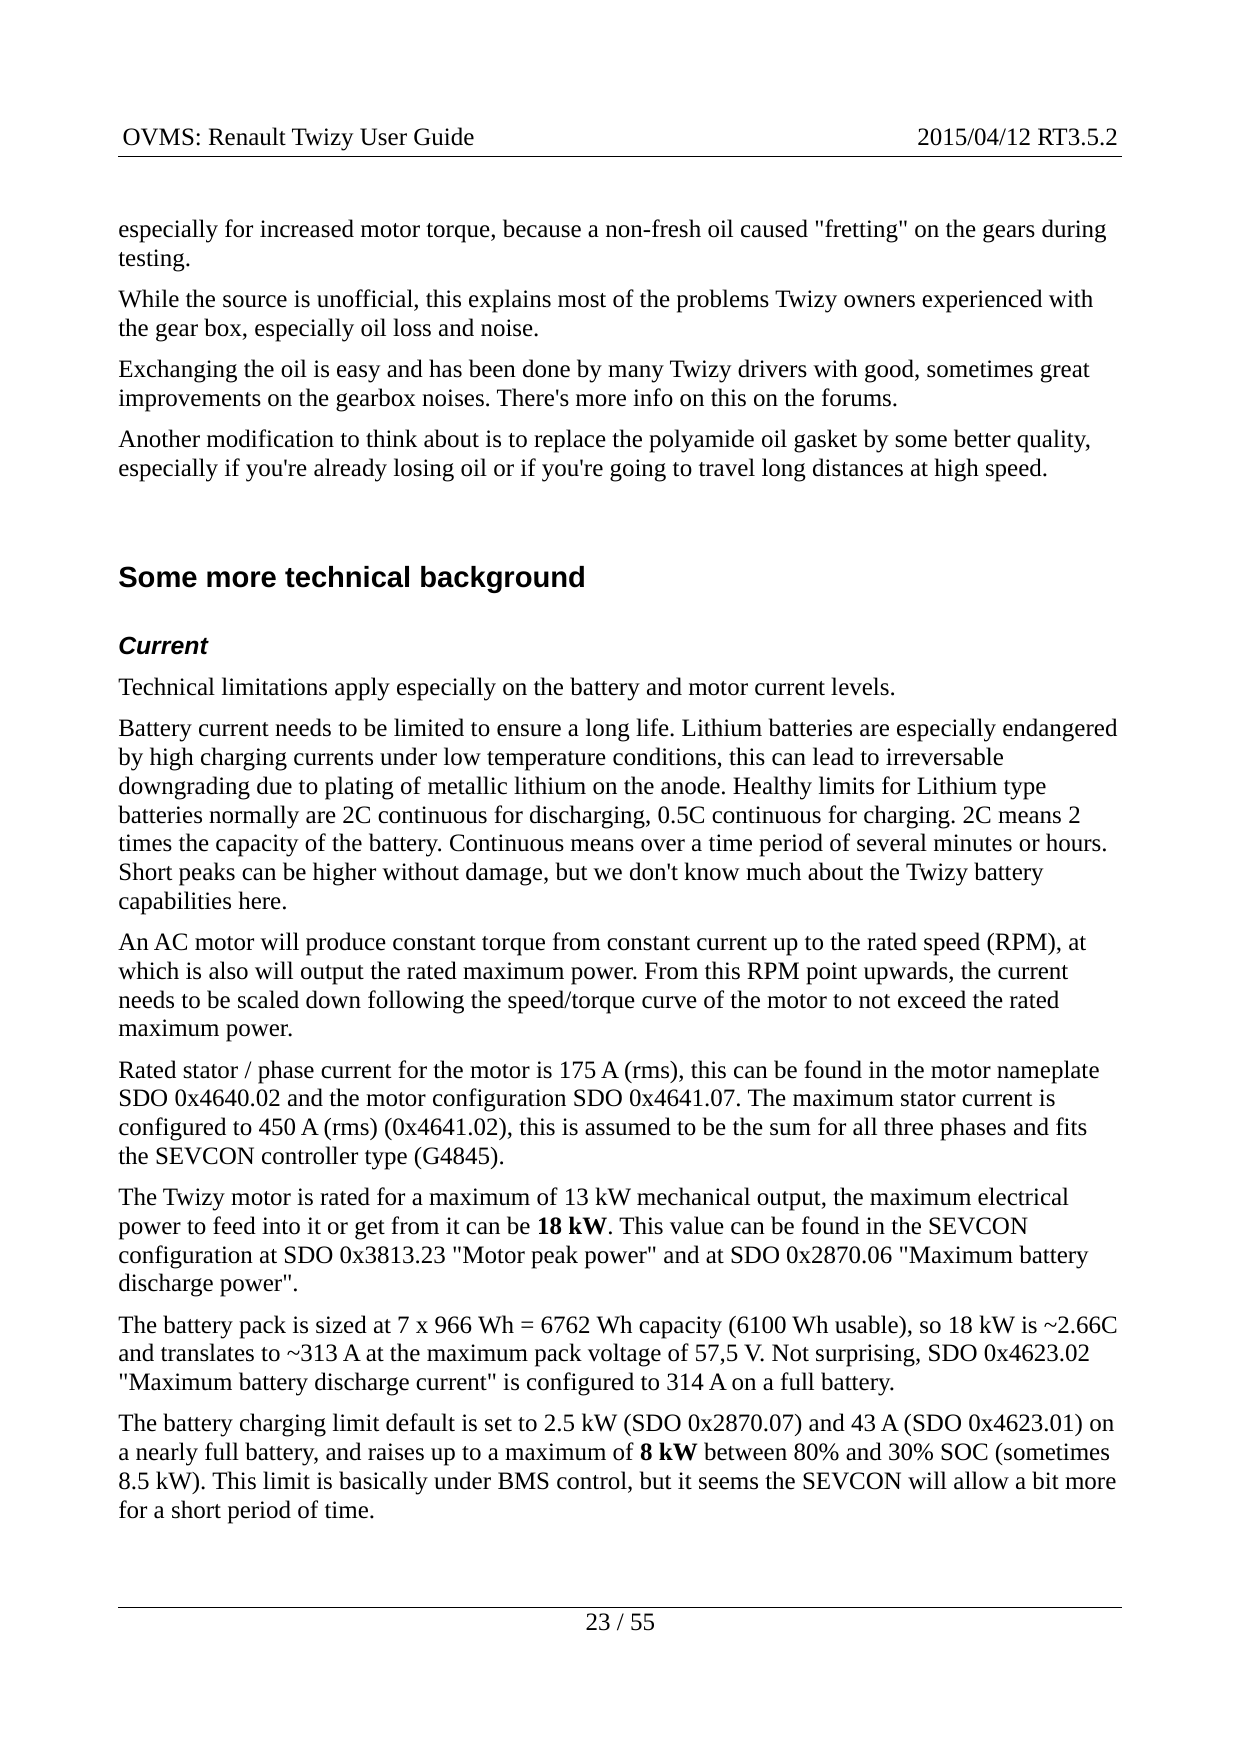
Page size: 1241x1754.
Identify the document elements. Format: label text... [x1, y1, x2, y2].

text especially for increased motor torque, because a non-fresh oil caused "fretting" on the gears during testing. [118, 214, 1122, 271]
text Another modification to think about is to replace the polyamide oil gasket by some better quality, especially if you're already losing oil or if you're going to travel long distances at high speed. [118, 424, 1122, 481]
subtitle Current [118, 631, 1122, 660]
text The Twizy motor is rated for a maximum of 13 kW mechanical output, the maximum electrical power to feed into it or get from it can be 18 kW. This value can be found in the SEVCON configuration at SDO 0x3813.23 "Motor peak power" and at SDO 0x2870.06 "Maximum battery discharge power". [118, 1182, 1122, 1297]
text Technical limitations apply especially on the battery and motor current levels. [118, 672, 1122, 701]
text The battery charging limit default is set to 2.5 kW (SDO 0x2870.07) and 43 A (SDO 0x4623.01) on a nearly full battery, and raises up to a maximum of 8 kW between 80% and 30% SOC (sometimes 8.5 kW). This limit is basically under BMS control, but it seems the SEVCON will allow a bit more for a short period of time. [118, 1408, 1122, 1523]
text The battery pack is sized at 7 x 966 Wh = 6762 Wh capacity (6100 Wh usable), so 18 kW is ~2.66C and translates to ~313 A at the maximum pack voltage of 57,5 V. Not surprising, SDO 0x4623.02 "Maximum battery discharge current" is configured to 314 A on a full battery. [118, 1310, 1122, 1396]
text While the source is unofficial, this explains most of the problems Twizy owners experienced with the gear box, especially oil loss and noise. [118, 284, 1122, 341]
text Exchanging the oil is easy and has been done by many Twizy drivers with good, sometimes great improvements on the gearbox noises. There's more info on this on the forums. [118, 354, 1122, 411]
text Rated stator / phase current for the motor is 175 A (rms), this can be found in the motor nameplate SDO 0x4640.02 and the motor configuration SDO 0x4641.07. The maximum stator current is configured to 450 A (rms) (0x4641.02), this is assumed to be the sum for all three phases and fits the SEVCON controller type (G4845). [118, 1055, 1122, 1170]
subtitle Some more technical background [118, 560, 1122, 594]
text An AC motor will produce constant torque from constant current up to the rated speed (RPM), at which is also will output the rated maximum power. From this RPM point upwards, the current needs to be scaled down following the speed/torque curve of the motor to not exceed the rated maximum power. [118, 927, 1122, 1042]
text Battery current needs to be limited to ensure a long life. Lithium batteries are especially endangered by high charging currents under low temperature conditions, this can lead to irreversable downgrading due to plating of metallic lithium on the anode. Healthy limits for Lithium type batteries normally are 2C continuous for discharging, 0.5C continuous for charging. 2C means 2 times the capacity of the battery. Continuous means over a time period of several minutes or hours. Short peaks can be higher without damage, but we don't know much about the Twizy battery capabilities here. [118, 713, 1122, 915]
